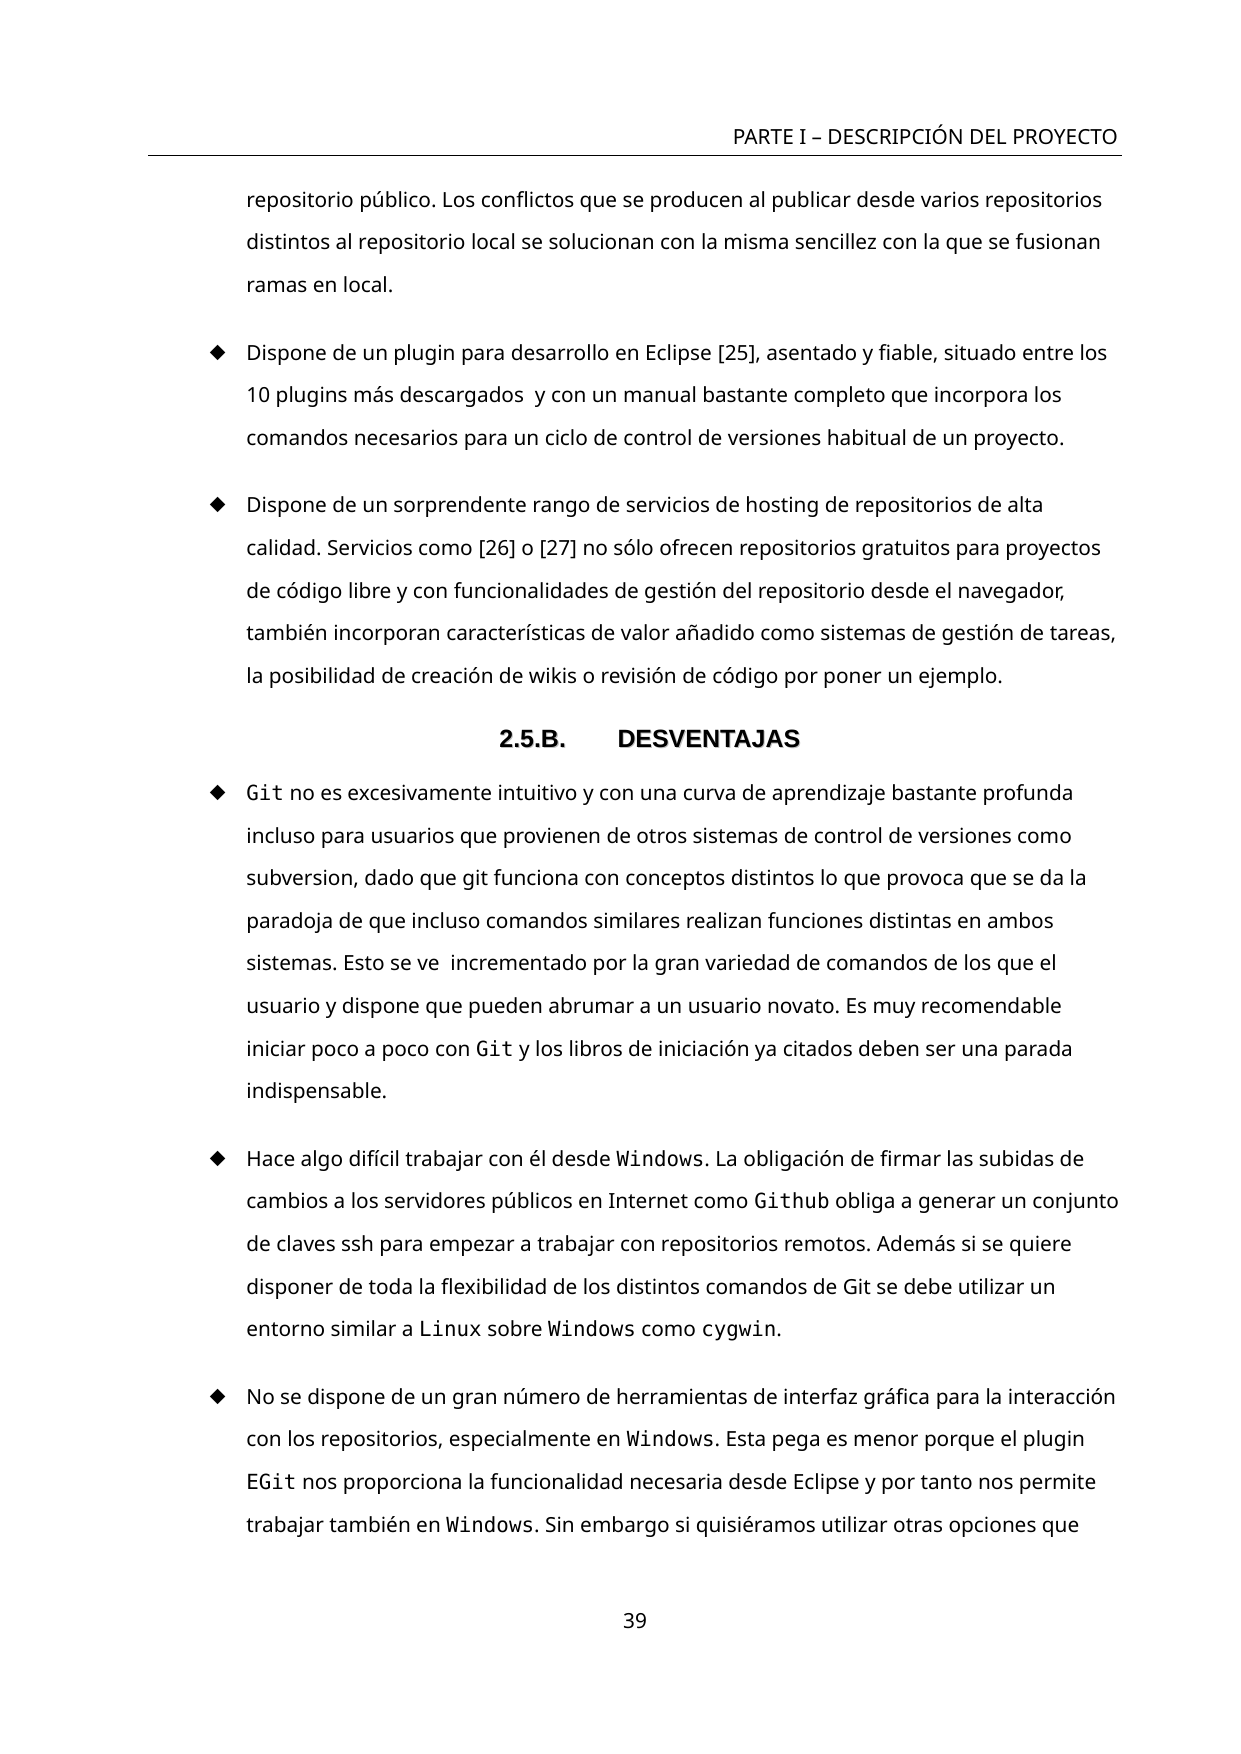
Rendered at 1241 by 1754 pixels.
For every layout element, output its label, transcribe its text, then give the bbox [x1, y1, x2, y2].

subtitle Desventajas [177, 724, 1122, 753]
list Dispone de un plugin para desarrollo en Eclipse [25], asentado y fiable, situado entre los 10 plugins más descargados y con un manual bastante completo que incorpora los comandos necesarios para un ciclo de control de versiones habitual de un proyecto. [209, 338, 1122, 451]
list Hace algo difícil trabajar con él desde Windows. La obligación de firmar las subidas de cambios a los servidores públicos en Internet como Github obliga a generar un conjunto de claves ssh para empezar a trabajar con repositorios remotos. Además si se quiere disponer de toda la flexibilidad de los distintos comandos de Git se debe utilizar un entorno similar a Linux sobre Windows como cygwin. [209, 1144, 1122, 1343]
list No se dispone de un gran número de herramientas de interfaz gráfica para la interacción con los repositorios, especialmente en Windows. Esta pega es menor porque el plugin EGit nos proporciona la funcionalidad necesaria desde Eclipse y por tanto nos permite trabajar también en Windows. Sin embargo si quisiéramos utilizar otras opciones que [209, 1382, 1122, 1538]
list Git no es excesivamente intuitivo y con una curva de aprendizaje bastante profunda incluso para usuarios que provienen de otros sistemas de control de versiones como subversion, dado que git funciona con conceptos distintos lo que provoca que se da la paradoja de que incluso comandos similares realizan funciones distintas en ambos sistemas. Esto se ve incrementado por la gran variedad de comandos de los que el usuario y dispone que pueden abrumar a un usuario novato. Es muy recomendable iniciar poco a poco con Git y los libros de iniciación ya citados deben ser una parada indispensable. [209, 778, 1122, 1105]
list Dispone de un sorprendente rango de servicios de hosting de repositorios de alta calidad. Servicios como [26] o [27] no sólo ofrecen repositorios gratuitos para proyectos de código libre y con funcionalidades de gestión del repositorio desde el navegador, también incorporan características de valor añadido como sistemas de gestión de tareas, la posibilidad de creación de wikis o revisión de código por poner un ejemplo. [209, 491, 1122, 689]
list repositorio público. Los conflictos que se producen al publicar desde varios repositorios distintos al repositorio local se solucionan con la misma sencillez con la que se fusionan ramas en local. [209, 185, 1122, 298]
